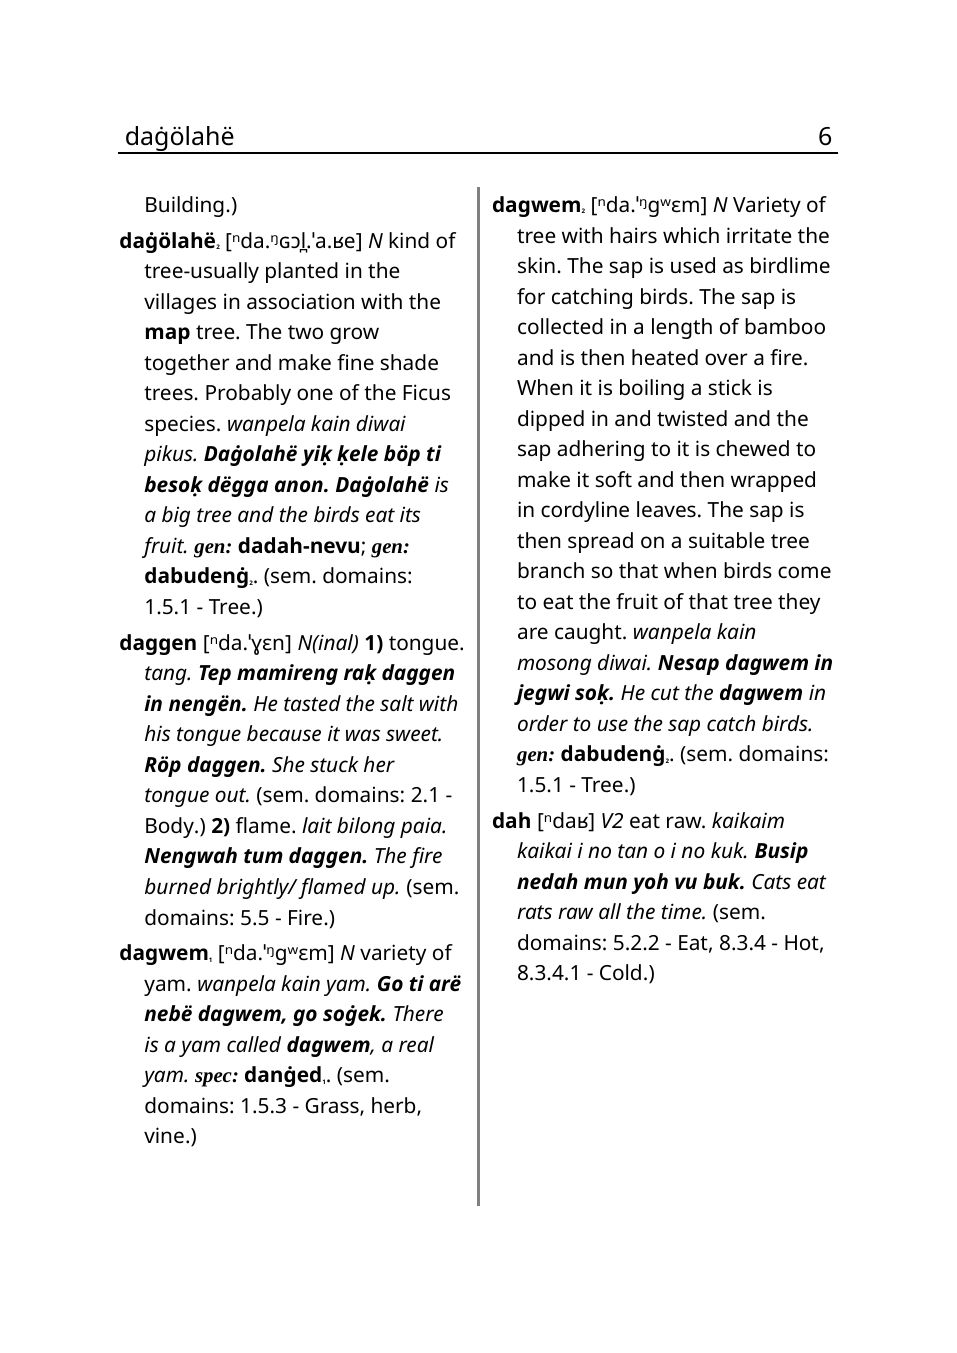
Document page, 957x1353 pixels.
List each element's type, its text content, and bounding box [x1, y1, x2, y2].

text dah [ⁿdaʁ] V2 eat raw. kaikaim kaikai i no tan o i no kuk. Busip nedah mun yoh vu buk. Cats eat rats raw all the time. (sem. domains: 5.2.2 - Eat, 8.3.4 - Hot, 8.3.4.1 - Cold.) [492, 803, 837, 991]
text daggen [ⁿda.ˈɣɛn] N(inal) 1) tongue. tang. Tep mamireng raḳ daggen in nengën. He tasted the salt with his tongue because it was sweet. Röp daggen. She stuck her tongue out. (sem. domains: 2.1 - Body.) 2) flame. lait bilong paia. Nengwah tum daggen. The fire burned brightly/ flamed up. (sem. domains: 5.5 - Fire.) [119, 625, 465, 935]
text - Building.) [119, 188, 465, 223]
text dagwem1 [ⁿda.ˈᵑɡʷɛm] N variety of yam. wanpela kain yam. Go ti arë nebë dagwem, go soġek. There is a yam called dagwem, a real yam. spec: danġed1. (sem. domains: 1.5.3 - Grass, herb, vine.) [119, 935, 465, 1154]
text daġölahë2 [ⁿda.ᵑɢɔl̪.ˈa.ʁe] N kind of tree-usually planted in the villages in association with the map tree. The two grow together and make fine shade trees. Probably one of the Ficus species. wanpela kain diwai pikus. Daġolahë yiḳ ḳele böp ti besoḳ dëgga anon. Daġolahë is a big tree and the birds eat its fruit. gen: dadah-nevu; gen: dabudenġ2. (sem. domains: 1.5.1 - Tree.) [119, 223, 465, 625]
text dagwem2 [ⁿda.ˈᵑɡʷɛm] N Variety of tree with hairs which irritate the skin. The sap is used as birdlime for catching birds. The sap is collected in a length of bamboo and is then heated over a fire. When it is boiling a stick is dipped in and twisted and the sap adhering to it is chewed to make it soft and then wrapped in cordyline leaves. The sap is then spread on a suitable tree branch so that when birds come to eat the fruit of that tree they are caught. wanpela kain mosong diwai. Nesap dagwem in jegwi soḳ. He cut the dagwem in order to use the sap catch birds. gen: dabudenġ2. (sem. domains: 1.5.1 - Tree.) [492, 188, 837, 803]
